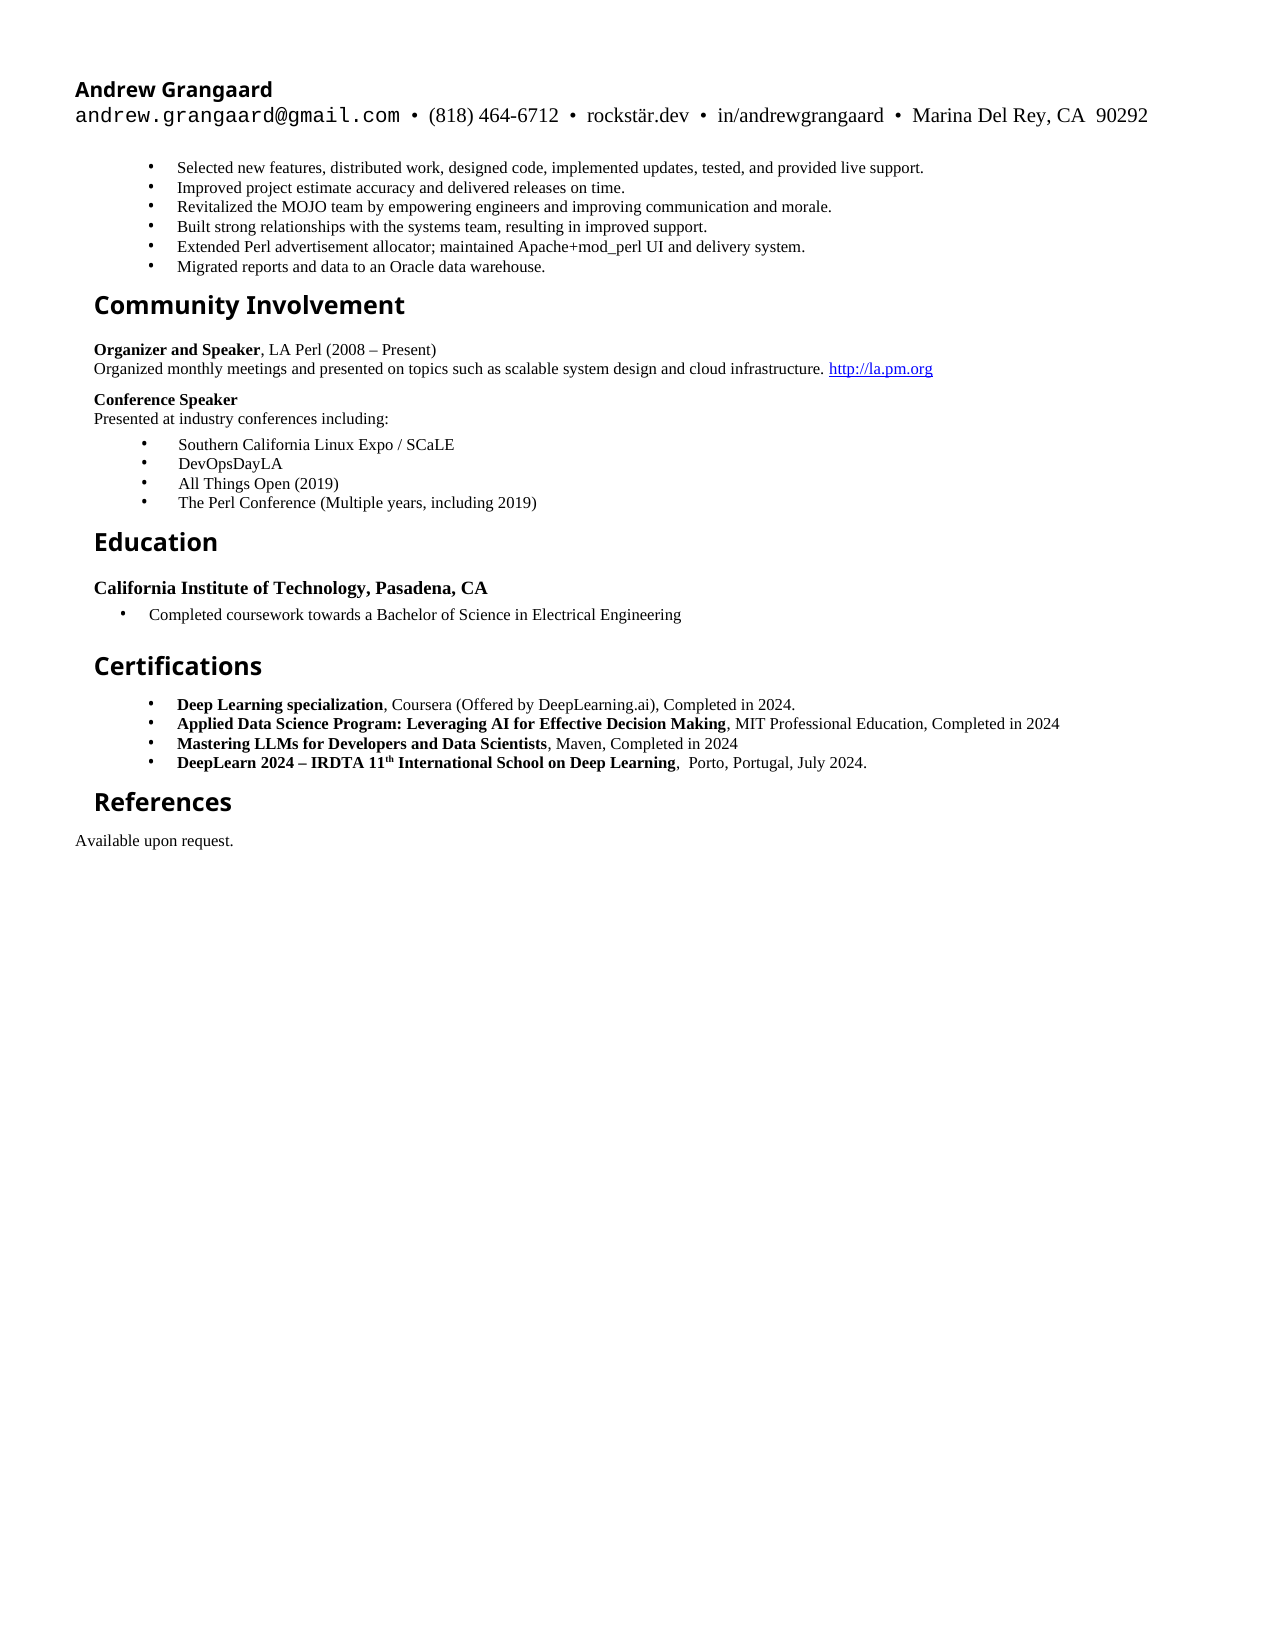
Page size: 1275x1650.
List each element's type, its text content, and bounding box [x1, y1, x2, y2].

list Improved project estimate accuracy and delivered releases on time. [147, 178, 1200, 197]
title California Institute of Technology, Pasadena, CA [94, 577, 1200, 598]
list Selected new features, distributed work, designed code, implemented updates, tested, and provided live support. [147, 158, 1200, 178]
list The Perl Conference (Multiple years, including 2019) [141, 493, 1200, 513]
list Completed coursework towards a Bachelor of Science in Electrical Engineering [119, 604, 1200, 624]
subtitle Certifications [94, 648, 1200, 682]
list Revitalized the MOJO team by empowering engineers and improving communication and morale. [147, 197, 1200, 217]
list Extended Perl advertisement allocator; maintained Apache+mod_perl UI and delivery system. [147, 237, 1200, 256]
title Conference Speaker Presented at industry conferences including: [94, 390, 1200, 428]
list Applied Data Science Program: Leveraging AI for Effective Decision Making, MIT Professional Education, Completed in 2024 [147, 714, 1200, 734]
subtitle References [94, 785, 1200, 819]
list Mastering LLMs for Developers and Data Scientists, Maven, Completed in 2024 [147, 734, 1200, 753]
title Organizer and Speaker, LA Perl (2008 – Present) Organized monthly meetings and presented on topics such as scalable system design and cloud infrastructure. http://la.pm.org [94, 340, 1200, 378]
list Southern California Linux Expo / SCaLE [141, 434, 1200, 454]
list DevOpsDayLA [141, 454, 1200, 474]
list Migrated reports and data to an Oracle data warehouse. [147, 256, 1200, 276]
list Deep Learning specialization, Coursera (Offered by DeepLearning.ai), Completed in 2024. [147, 694, 1200, 714]
subtitle Community Involvement [94, 288, 1200, 322]
text Available upon request. [75, 831, 1200, 850]
list Built strong relationships with the systems team, resulting in improved support. [147, 217, 1200, 237]
list All Things Open (2019) [141, 474, 1200, 493]
list DeepLearn 2024 – IRDTA 11th International School on Deep Learning, Porto, Portugal, July 2024. [147, 753, 1200, 773]
subtitle Education [94, 525, 1200, 559]
